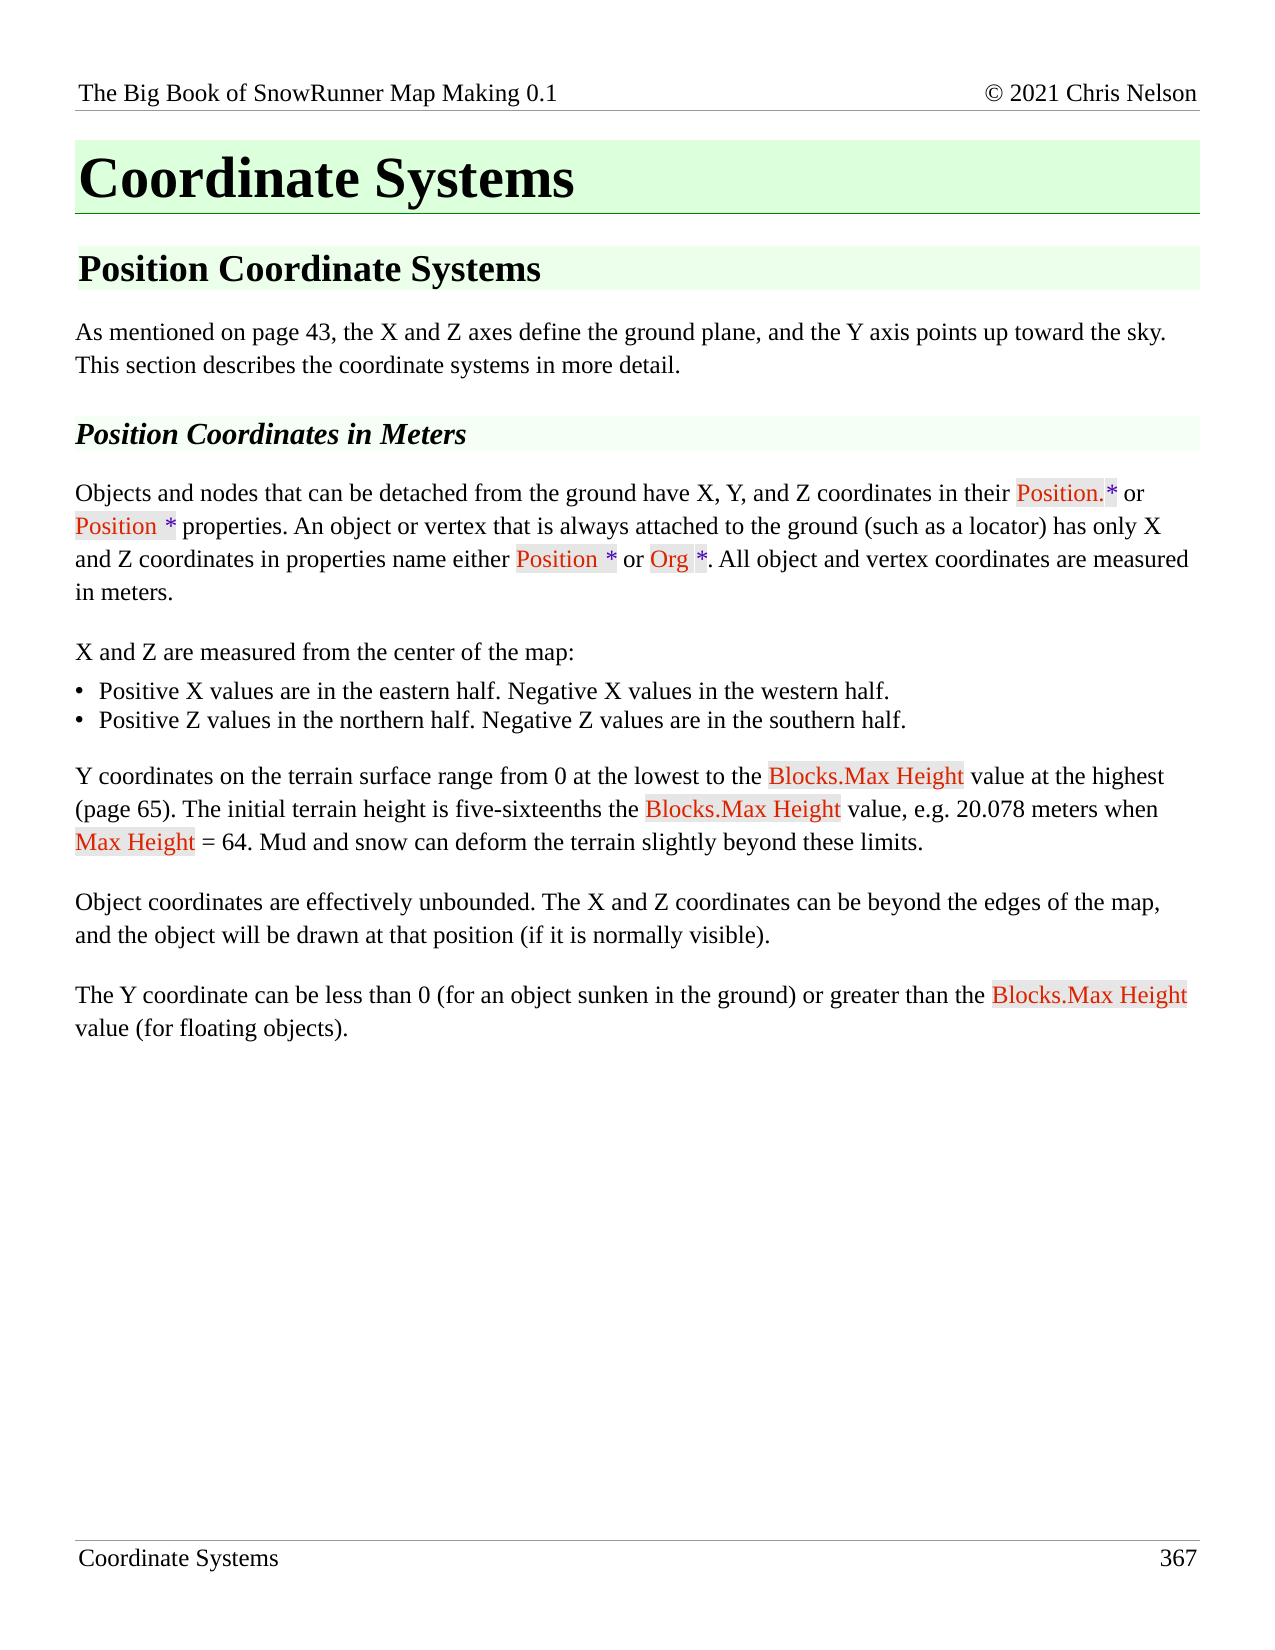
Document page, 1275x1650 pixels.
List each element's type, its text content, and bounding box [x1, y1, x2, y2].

subtitle Position Coordinate Systems [78, 246, 1200, 290]
subtitle Coordinate Systems [75, 140, 1200, 213]
list Positive X values are in the eastern half. Negative X values in the western half. [75, 676, 1200, 705]
list Positive Z values in the northern half. Negative Z values are in the southern half. [75, 705, 1200, 734]
text Object coordinates are effectively unbounded. The X and Z coordinates can be beyond the edges of the map, and the object will be drawn at that position (if it is normally visible). [75, 887, 1200, 948]
text As mentioned on page 43, the X and Z axes define the ground plane, and the Y axis points up toward the sky. This section describes the coordinate systems in more detail. [75, 317, 1200, 378]
text Y coordinates on the terrain surface range from 0 at the lowest to the Blocks.Max Height value at the highest (page 65). The initial terrain height is five-sixteenths the Blocks.Max Height value, e.g. 20.078 meters when Max Height = 64. Mud and snow can deform the terrain slightly beyond these limits. [75, 761, 1200, 856]
text Objects and nodes that can be detached from the ground have X, Y, and Z coordinates in their Position.* or Position * properties. An object or vertex that is always attached to the ground (such as a locator) has only X and Z coordinates in properties name either Position * or Org *. All object and vertex coordinates are measured in meters. [75, 478, 1200, 606]
subtitle Position Coordinates in Meters [75, 416, 1200, 451]
subtitle X and Z are measured from the center of the map: [75, 637, 1200, 666]
text The Y coordinate can be less than 0 (for an object sunken in the ground) or greater than the Blocks.Max Height value (for floating objects). [75, 980, 1200, 1042]
